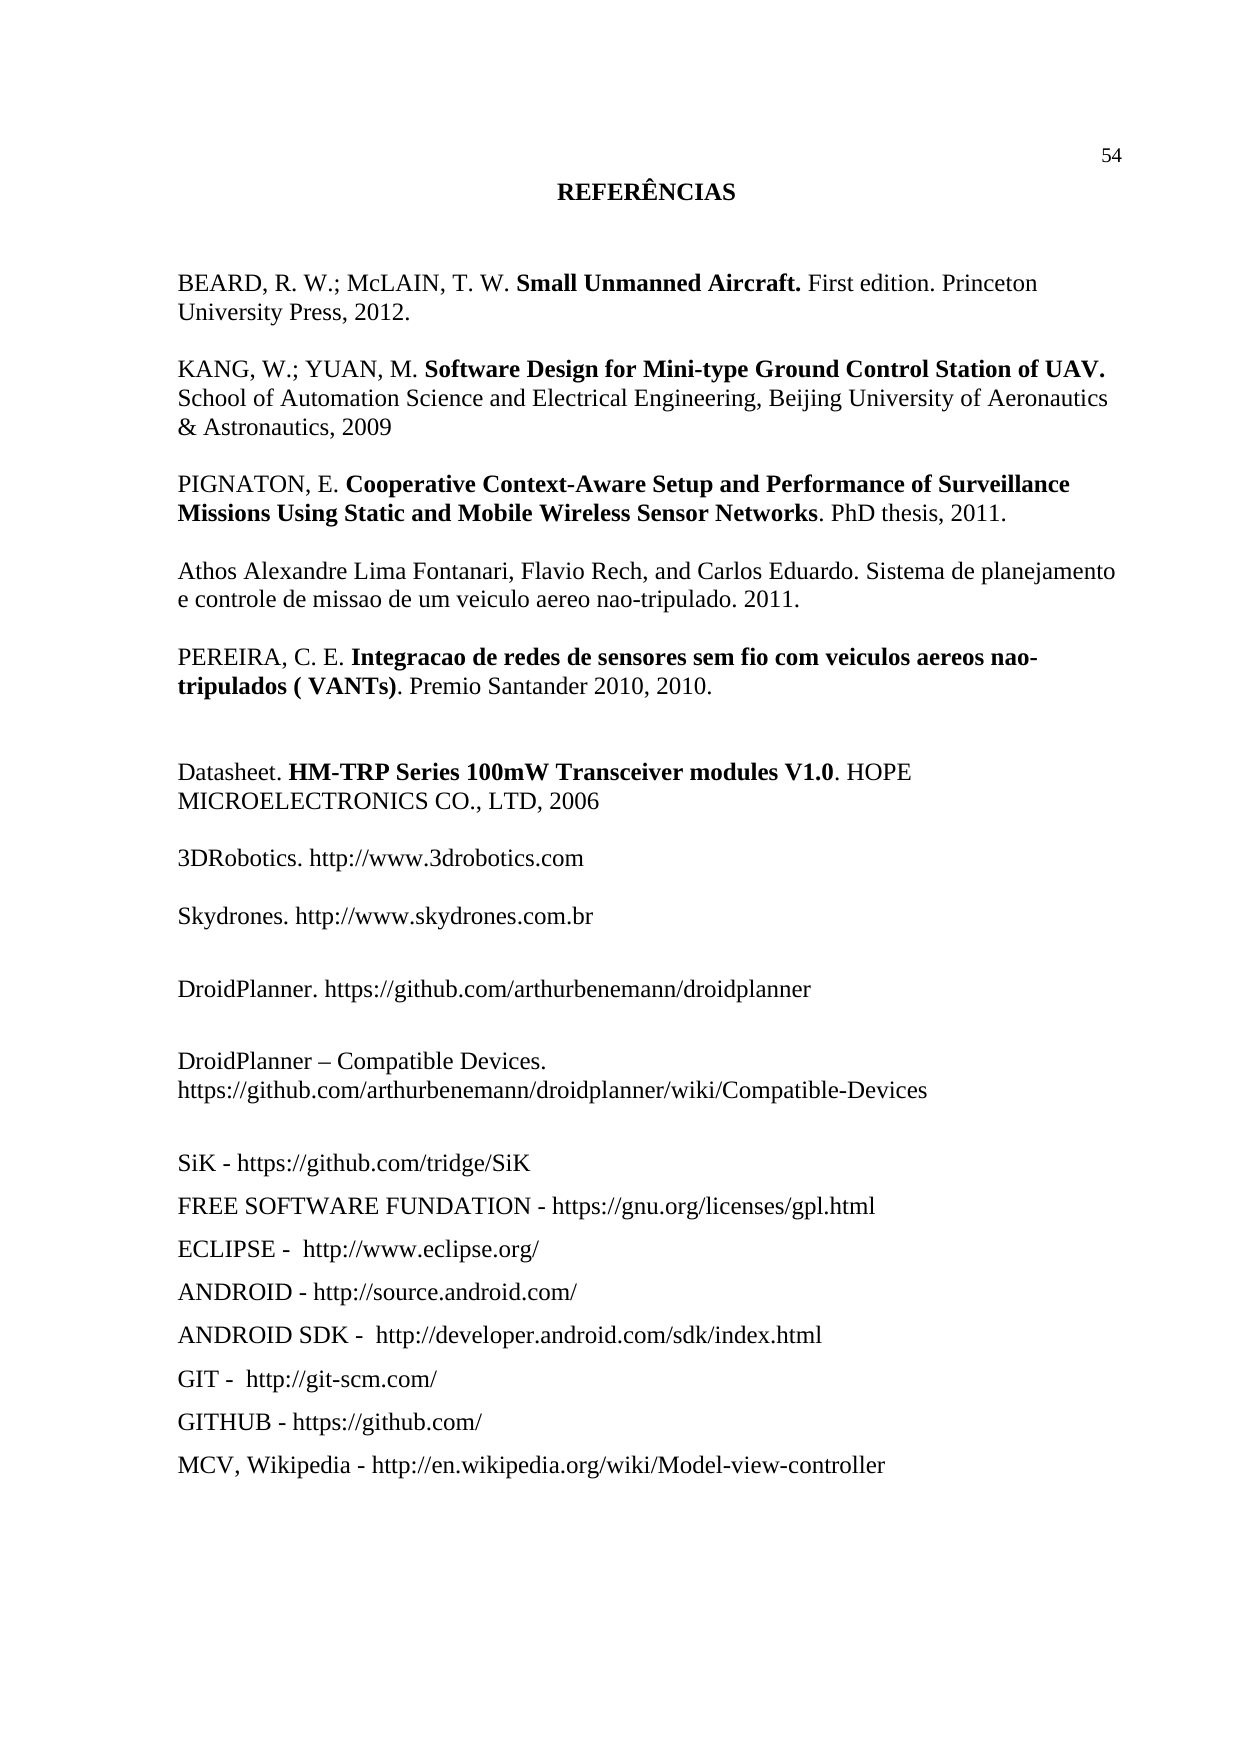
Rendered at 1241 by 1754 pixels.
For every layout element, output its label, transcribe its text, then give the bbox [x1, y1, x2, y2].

text Athos Alexandre Lima Fontanari, Flavio Rech, and Carlos Eduardo. Sistema de planejamento e controle de missao de um veiculo aereo nao-tripulado. 2011. [177, 556, 1122, 613]
text GITHUB - https://github.com/ [177, 1407, 1122, 1436]
text ANDROID - http://source.android.com/ [177, 1277, 1122, 1306]
text DroidPlanner – Compatible Devices. https://github.com/arthurbenemann/droidplanner/wiki/Compatible-Devices [177, 1046, 1122, 1104]
text FREE SOFTWARE FUNDATION - https://gnu.org/licenses/gpl.html [177, 1191, 1122, 1220]
text GIT - http://git-scm.com/ [177, 1364, 1122, 1392]
text Skydrones. http://www.skydrones.com.br [177, 901, 1122, 929]
text DroidPlanner. https://github.com/arthurbenemann/droidplanner [177, 974, 1122, 1002]
text ANDROID SDK - http://developer.android.com/sdk/index.html [177, 1321, 1122, 1349]
text KANG, W.; YUAN, M. Software Design for Mini-type Ground Control Station of UAV. School of Automation Science and Electrical Engineering, Beijing University of Aeronautics & Astronautics, 2009 [177, 354, 1122, 441]
text BEARD, R. W.; McLAIN, T. W. Small Unmanned Aircraft. First edition. Princeton University Press, 2012. [177, 268, 1122, 326]
text ECLIPSE - http://www.eclipse.org/ [177, 1234, 1122, 1263]
text PEREIRA, C. E. Integracao de redes de sensores sem fio com veiculos aereos nao-tripulados ( VANTs). Premio Santander 2010, 2010. [177, 642, 1122, 699]
text 3DRobotics. http://www.3drobotics.com [177, 843, 1122, 872]
text SiK - https://github.com/tridge/SiK [177, 1148, 1122, 1177]
subtitle Referências [177, 177, 1122, 206]
text PIGNATON, E. Cooperative Context-Aware Setup and Performance of Surveillance Missions Using Static and Mobile Wireless Sensor Networks. PhD thesis, 2011. [177, 469, 1122, 527]
text MCV, Wikipedia - http://en.wikipedia.org/wiki/Model-view-controller [177, 1450, 1122, 1479]
text Datasheet. HM-TRP Series 100mW Transceiver modules V1.0. HOPE MICROELECTRONICS CO., LTD, 2006 [177, 728, 1122, 814]
